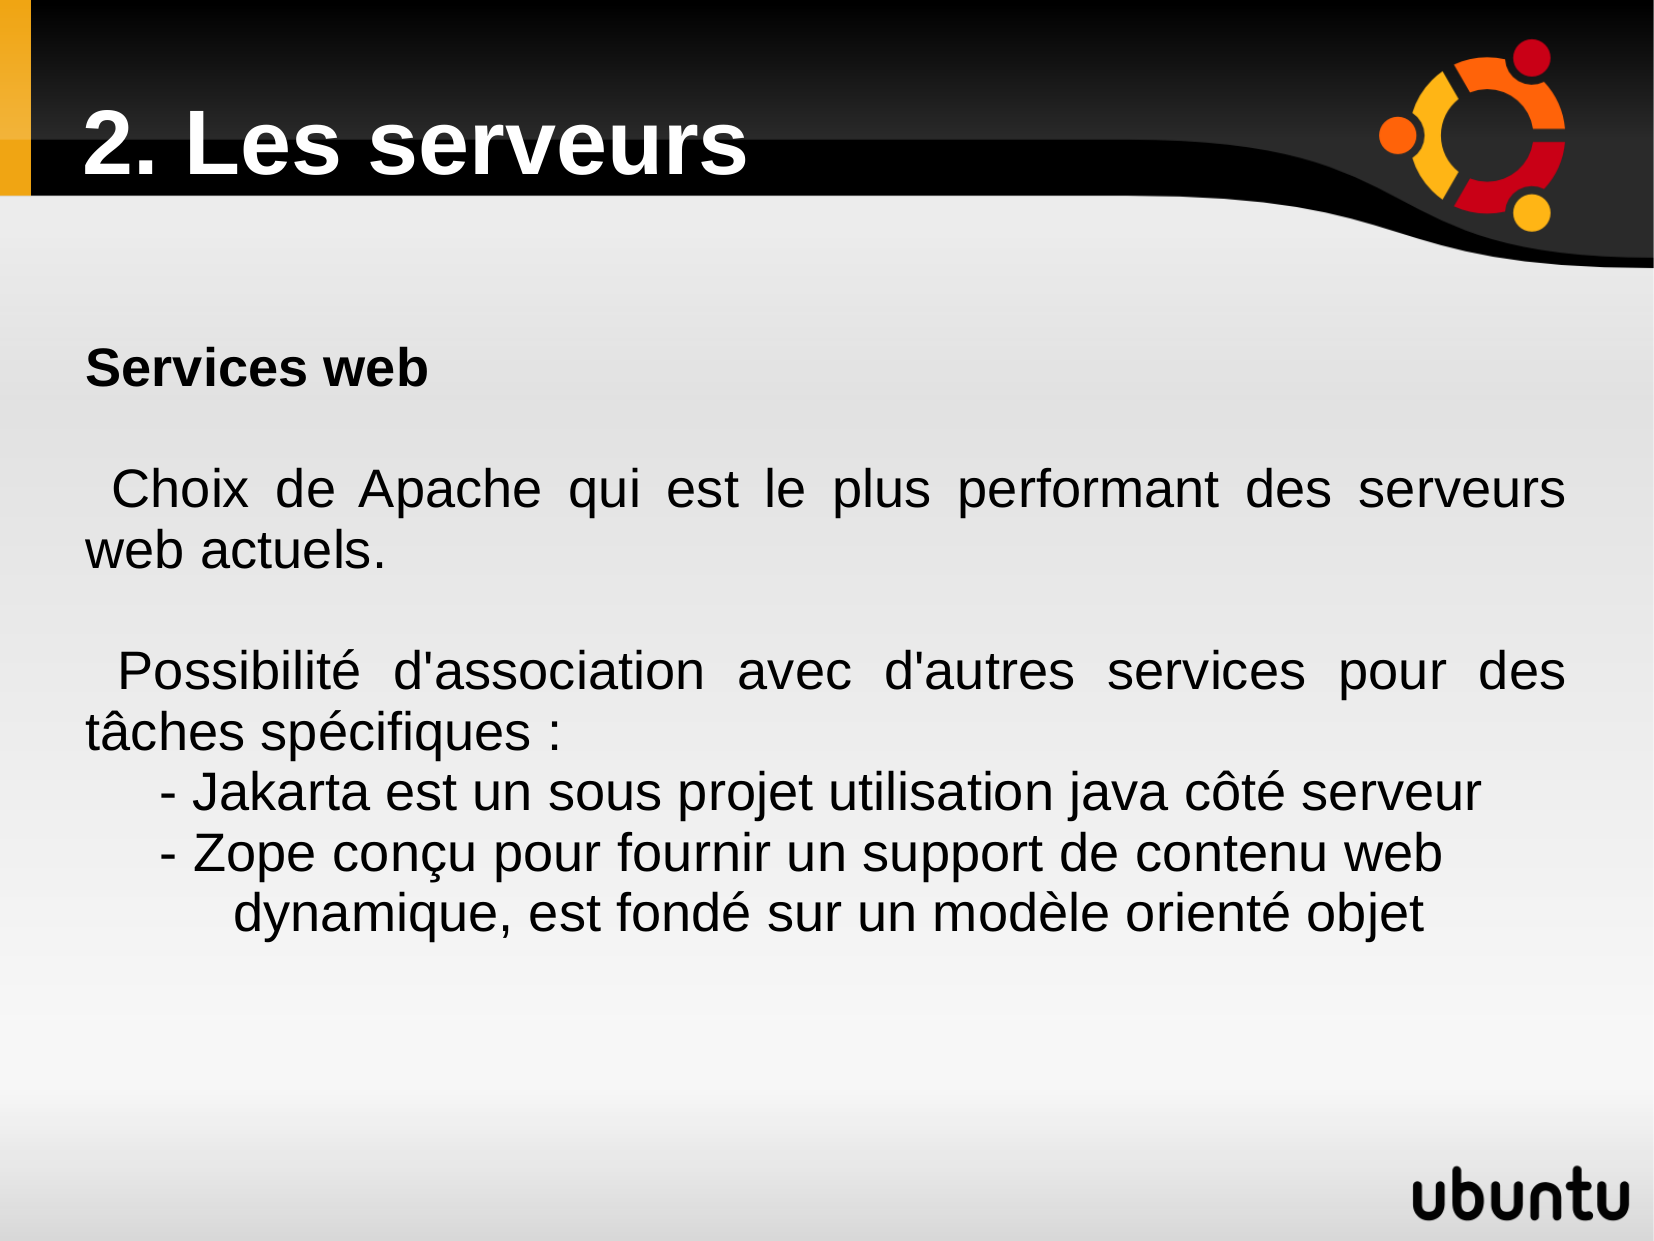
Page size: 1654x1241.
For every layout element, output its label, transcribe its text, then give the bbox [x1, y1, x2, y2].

picture [0, 0, 1654, 1241]
text_box Services web Choix de Apache qui est le plus performant des serveurs web actuels. Possibilité d'association avec d'autres services pour des tâches spécifiques : - Jakarta est un sous projet utilisation java côté serveur - Zope conçu pour fournir un support de contenu web dynamique, est fondé sur un modèle orienté objet [70, 330, 1585, 1024]
title 2. Les serveurs [82, 49, 1571, 237]
